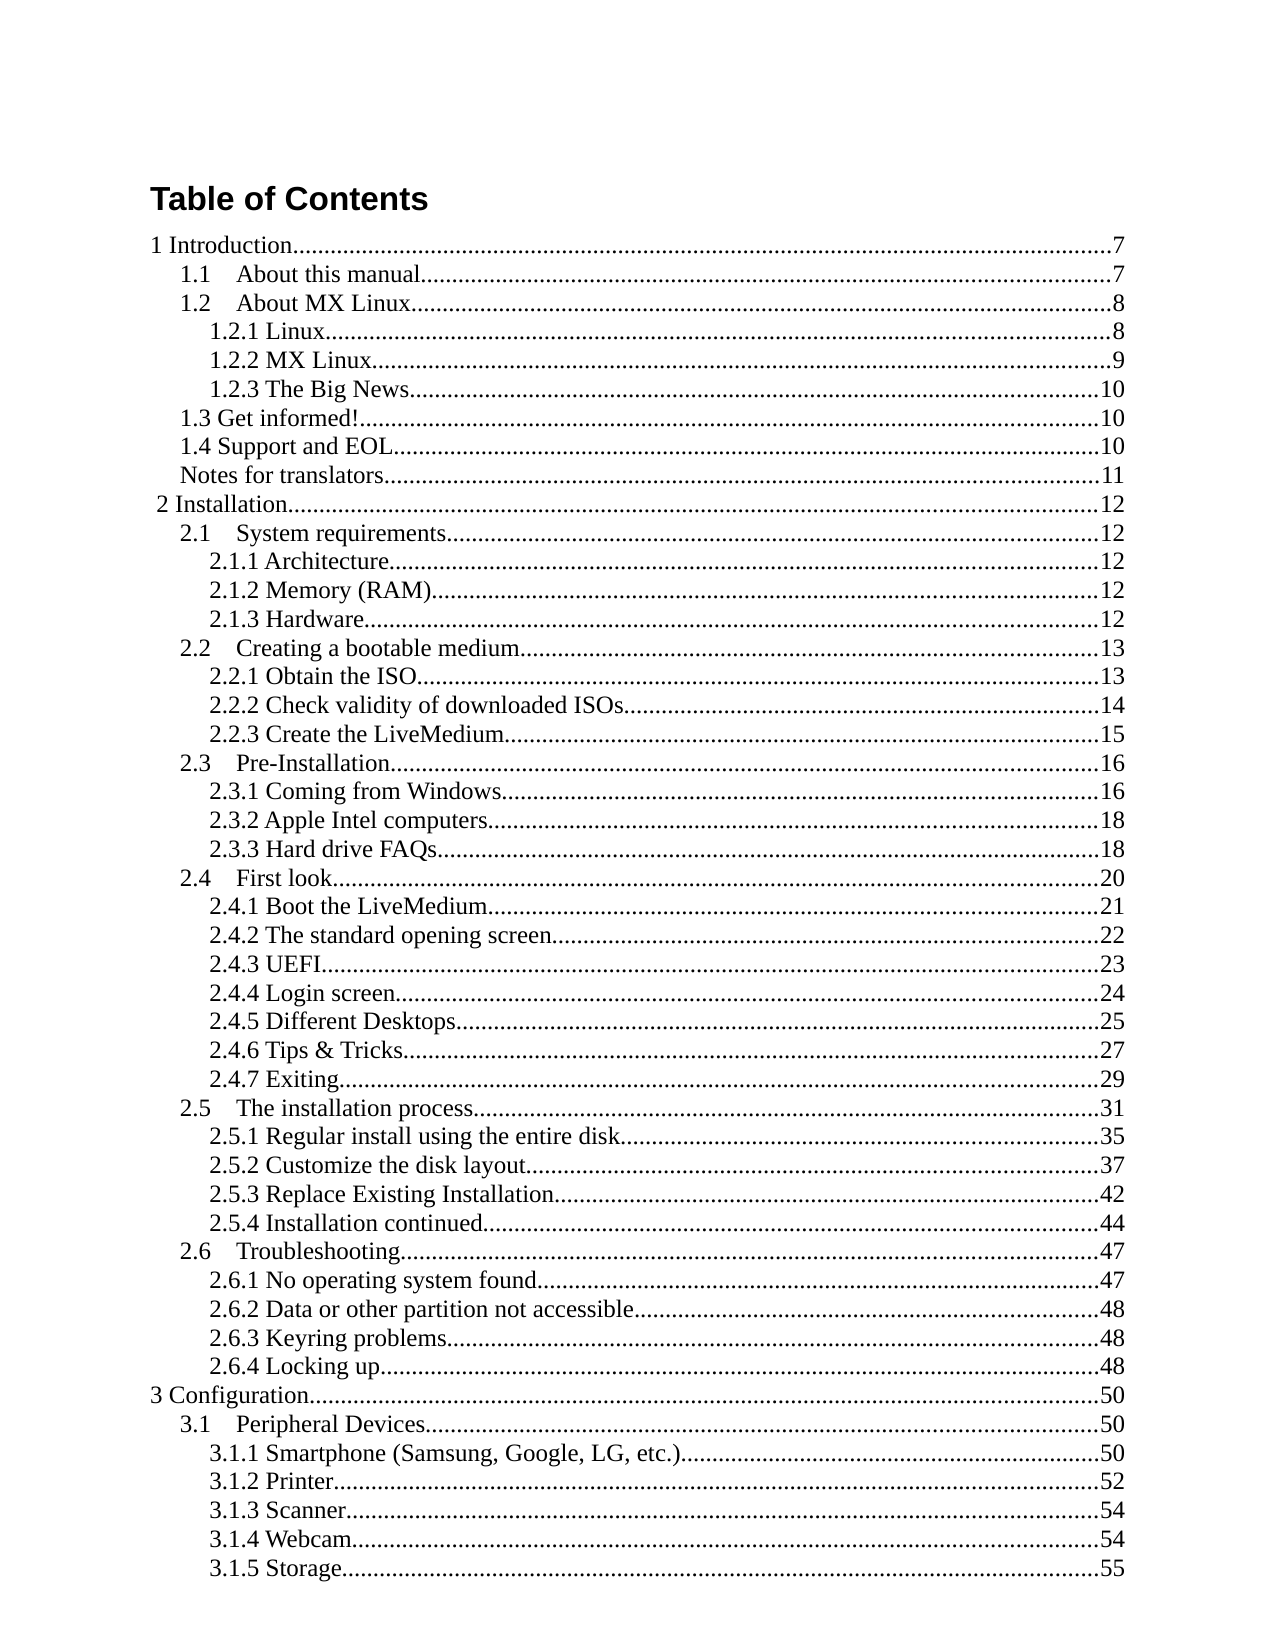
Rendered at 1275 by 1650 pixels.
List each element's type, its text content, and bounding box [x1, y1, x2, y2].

text 2.1.1 Architecture 12 [209, 546, 1125, 575]
text 1.2.2 MX Linux 9 [209, 345, 1125, 374]
text 2.4.5 Different Desktops 25 [209, 1006, 1125, 1035]
text 2.6.4 Locking up 48 [209, 1351, 1125, 1380]
text 3.1.2 Printer 52 [209, 1466, 1125, 1495]
text 2.2.1 Obtain the ISO 13 [209, 661, 1125, 690]
text 2.4.6 Tips & Tricks 27 [209, 1035, 1125, 1064]
text 2.4.7 Exiting 29 [209, 1064, 1125, 1093]
text 2.4.1 Boot the LiveMedium 21 [209, 891, 1125, 920]
text 3.1.4 Webcam 54 [209, 1524, 1125, 1553]
text 3.1.1 Smartphone (Samsung, Google, LG, etc.) 50 [209, 1438, 1125, 1466]
text 2.6.1 No operating system found 47 [209, 1265, 1125, 1294]
text 2.1.3 Hardware 12 [209, 604, 1125, 633]
text 2.3.2 Apple Intel computers 18 [209, 805, 1125, 834]
text 2.2.3 Create the LiveMedium 15 [209, 719, 1125, 748]
text 3.1.5 Storage 55 [209, 1553, 1125, 1581]
text 2.4.4 Login screen 24 [209, 978, 1125, 1006]
subtitle Table of Contents [150, 179, 1125, 218]
text 2.5.1 Regular install using the entire disk 35 [209, 1121, 1125, 1150]
text 1.2.3 The Big News 10 [209, 374, 1125, 403]
text 3.1.3 Scanner 54 [209, 1495, 1125, 1524]
text 2.5.2 Customize the disk layout 37 [209, 1150, 1125, 1179]
text 1.2.1 Linux 8 [209, 316, 1125, 345]
text 2.1.2 Memory (RAM) 12 [209, 575, 1125, 604]
text 2.6.3 Keyring problems 48 [209, 1323, 1125, 1351]
text 2.3.3 Hard drive FAQs 18 [209, 834, 1125, 863]
text 2.5.4 Installation continued 44 [209, 1208, 1125, 1236]
text 2.2.2 Check validity of downloaded ISOs 14 [209, 690, 1125, 719]
text 2.5.3 Replace Existing Installation 42 [209, 1179, 1125, 1208]
text 2.4.3 UEFI 23 [209, 949, 1125, 978]
text 2.4.2 The standard opening screen 22 [209, 920, 1125, 949]
text 2.6.2 Data or other partition not accessible. 48 [209, 1294, 1125, 1323]
text 2.3.1 Coming from Windows 16 [209, 776, 1125, 805]
